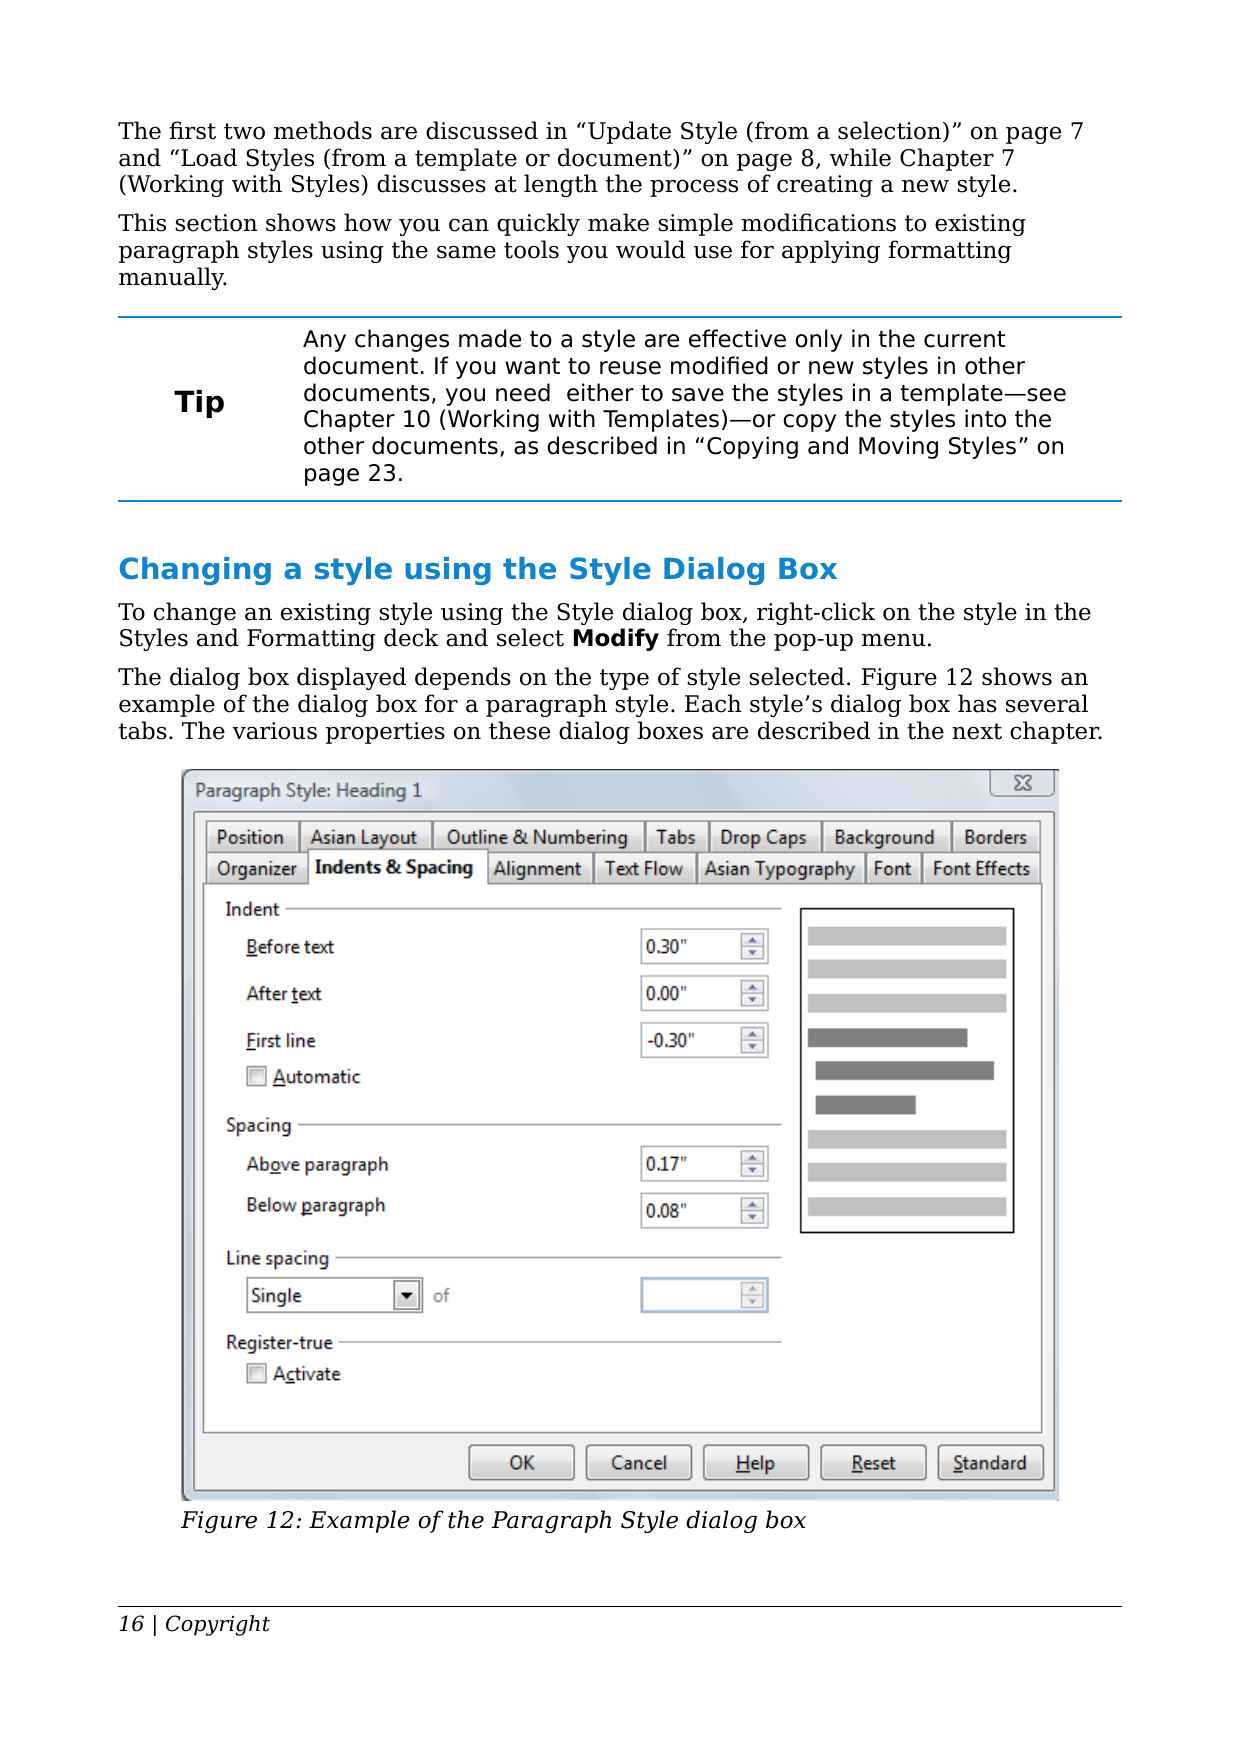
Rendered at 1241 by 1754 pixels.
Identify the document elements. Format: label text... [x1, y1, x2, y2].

subtitle Changing a style using the Style Dialog Box [118, 552, 1122, 586]
text This section shows how you can quickly make simple modifications to existing paragraph styles using the same tools you would use for applying formatting manually. [118, 211, 1122, 291]
text To change an existing style using the Style dialog box, right-click on the style in the Styles and Formatting deck and select Modify from the pop-up menu. [118, 599, 1122, 652]
table_header Any changes made to a style are effective only in the current document. If you want to reuse modified or new styles in other documents, you need either to save the styles in a template—see Chapter 10 (Working with Templates)—or copy the styles into the other documents, as described in “Copying and Moving Styles” on page 23. [281, 318, 1122, 499]
text The first two methods are discussed in “Update Style (from a selection)” on page 7 and “Load Styles (from a template or document)” on page 8, while Chapter 7 (Working with Styles) discusses at length the process of creating a new style. [118, 118, 1122, 198]
text Figure 12: Example of the Paragraph Style dialog box [181, 1507, 1059, 1534]
table_header Tip [118, 318, 281, 499]
picture [181, 769, 1060, 1501]
text The dialog box displayed depends on the type of style selected. Figure 12 shows an example of the dialog box for a paragraph style. Each style’s dialog box has several tabs. The various properties on these dialog boxes are described in the next chapter. [118, 664, 1122, 744]
